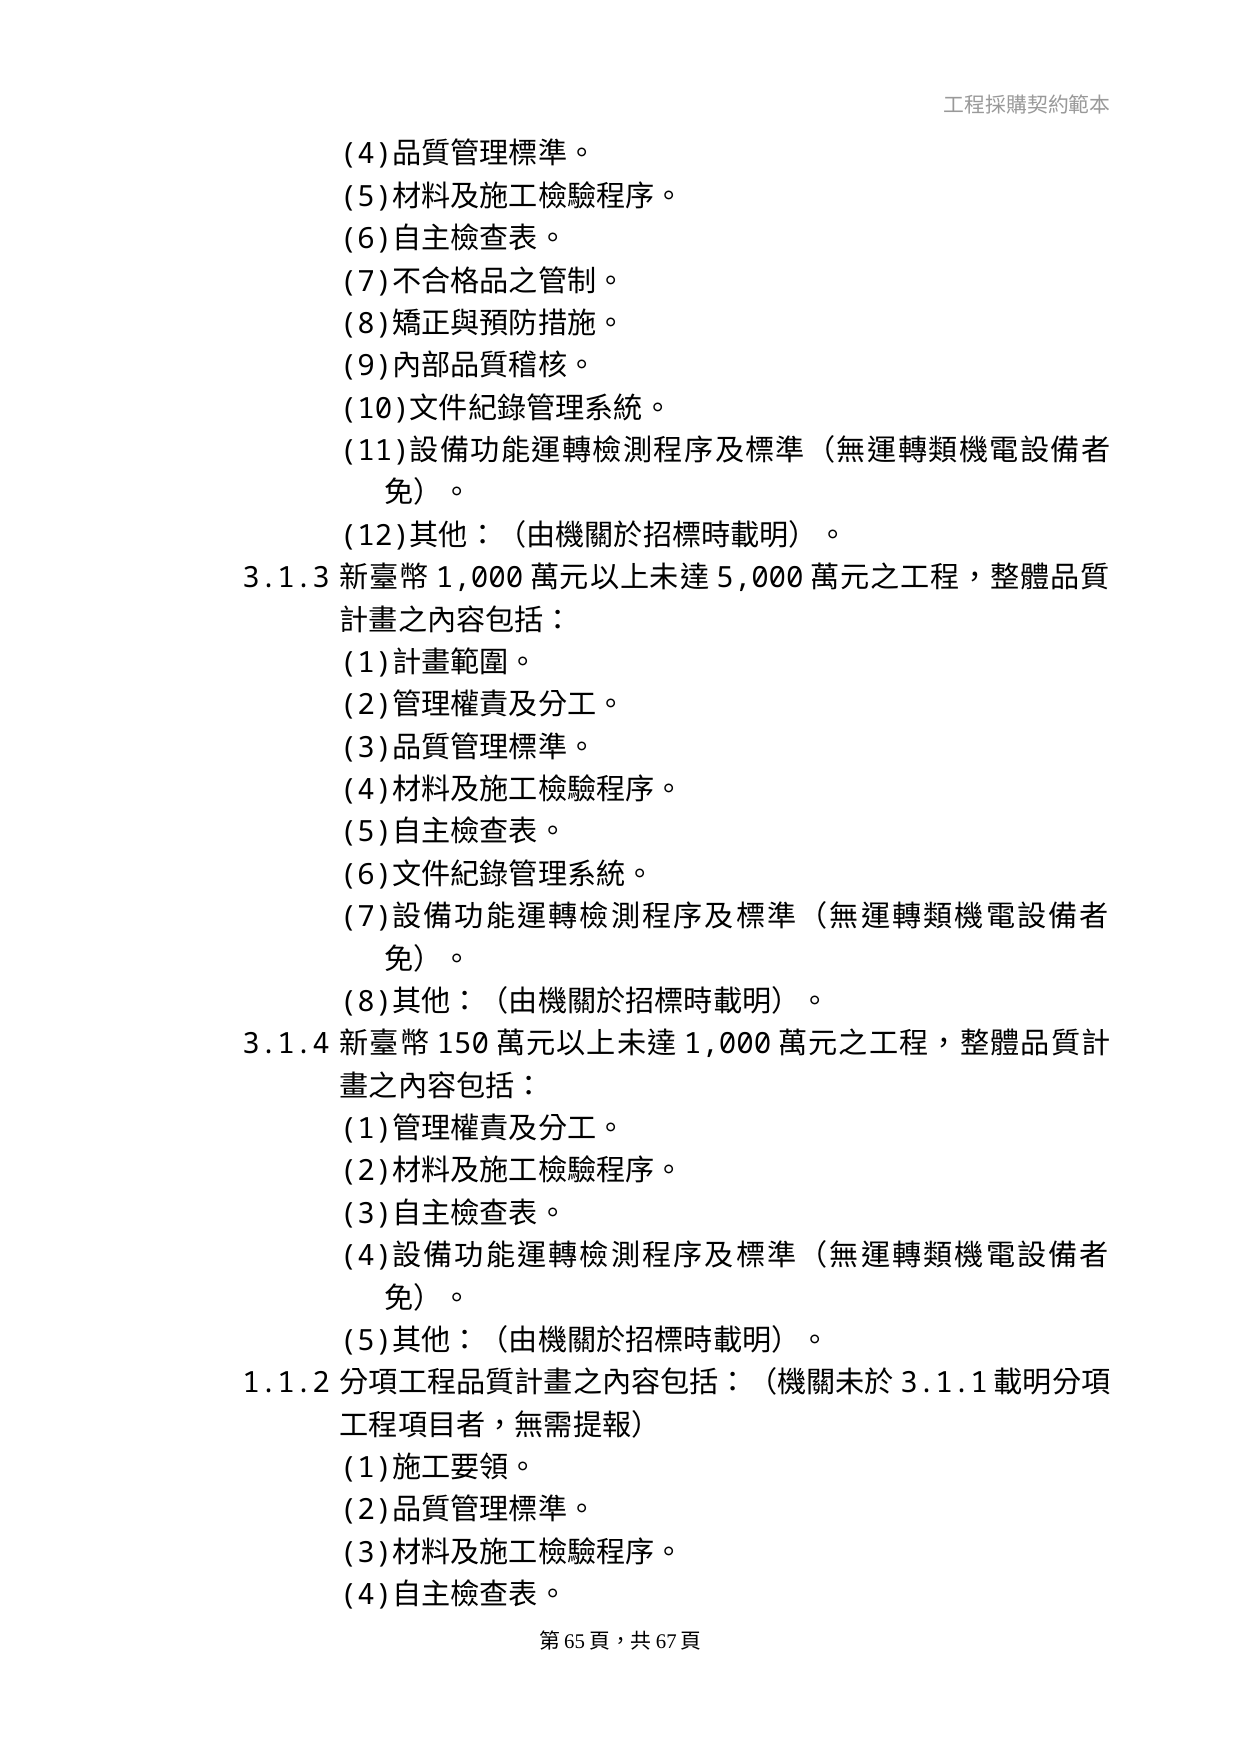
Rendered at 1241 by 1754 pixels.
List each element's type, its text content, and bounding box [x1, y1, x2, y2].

list 施工要領。 [339, 1443, 1110, 1486]
list 自主檢查表。 [339, 215, 1110, 257]
list 品質管理標準。 [339, 130, 1110, 172]
list 計畫範圍。 [339, 638, 1110, 681]
list 設備功能運轉檢測程序及標準（無運轉類機電設備者免）。 [339, 1232, 1110, 1316]
list 矯正與預防措施。 [339, 299, 1110, 342]
list 其他：（由機關於招標時載明）。 [339, 511, 1110, 554]
list 材料及施工檢驗程序。 [339, 172, 1110, 215]
list 自主檢查表。 [339, 1571, 1110, 1613]
list 材料及施工檢驗程序。 [339, 1147, 1110, 1189]
list 管理權責及分工。 [339, 681, 1110, 723]
list 自主檢查表。 [339, 808, 1110, 850]
list 文件紀錄管理系統。 [339, 384, 1110, 427]
list 材料及施工檢驗程序。 [339, 1528, 1110, 1571]
list 材料及施工檢驗程序。 [339, 766, 1110, 808]
list 分項工程品質計畫之內容包括：（機關未於3.1.1載明分項工程項目者，無需提報） [242, 1359, 1110, 1443]
list 自主檢查表。 [339, 1189, 1110, 1232]
list 文件紀錄管理系統。 [339, 850, 1110, 893]
list 不合格品之管制。 [339, 257, 1110, 299]
list 內部品質稽核。 [339, 342, 1110, 384]
list 品質管理標準。 [339, 723, 1110, 766]
list 管理權責及分工。 [339, 1104, 1110, 1147]
list 品質管理標準。 [339, 1486, 1110, 1528]
list 新臺幣150萬元以上未達1,000萬元之工程，整體品質計畫之內容包括： [242, 1020, 1110, 1104]
list 其他：（由機關於招標時載明）。 [339, 977, 1110, 1020]
list 設備功能運轉檢測程序及標準（無運轉類機電設備者免）。 [339, 427, 1110, 511]
list 新臺幣1,000萬元以上未達5,000萬元之工程，整體品質計畫之內容包括： [242, 554, 1110, 638]
list 設備功能運轉檢測程序及標準（無運轉類機電設備者免）。 [339, 893, 1110, 977]
list 其他：（由機關於招標時載明）。 [339, 1316, 1110, 1359]
